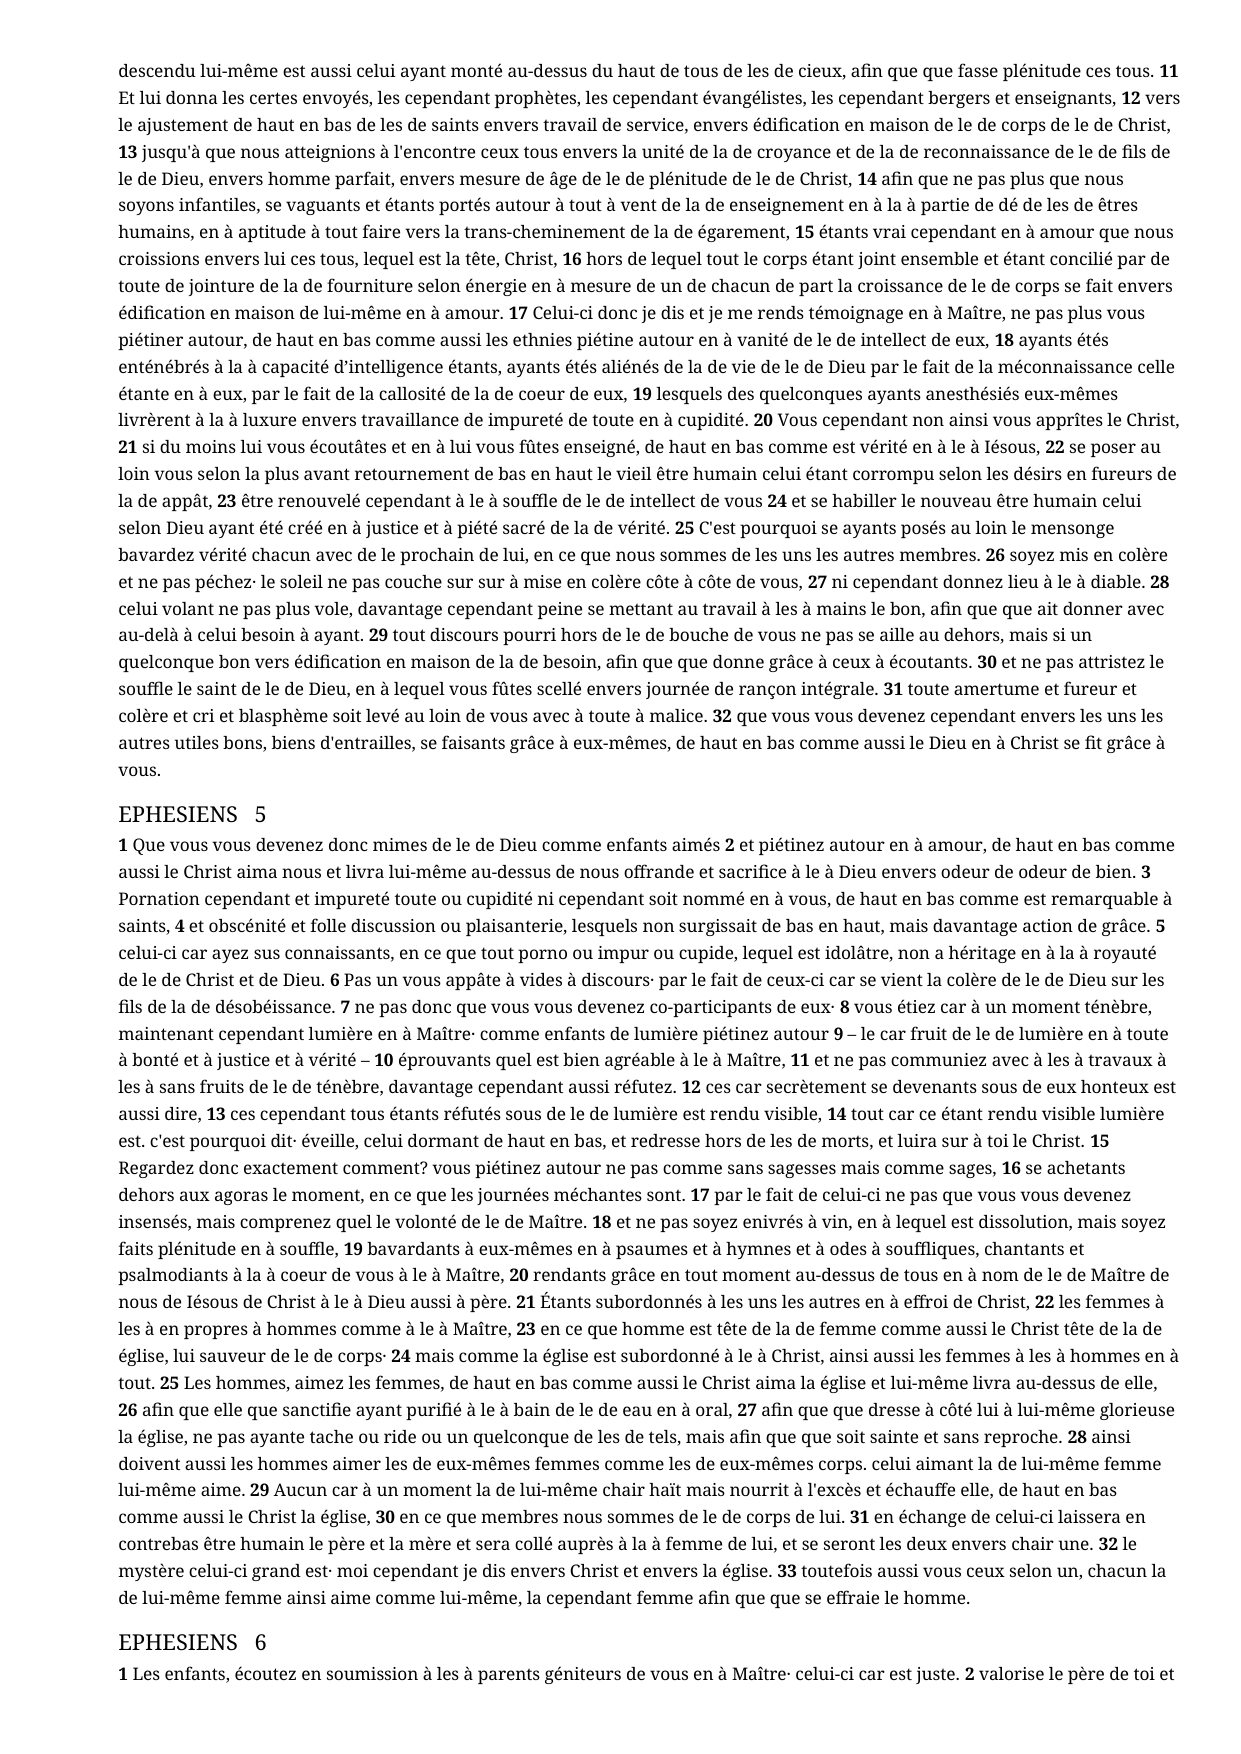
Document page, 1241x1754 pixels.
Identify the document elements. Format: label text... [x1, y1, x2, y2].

text descendu lui-même est aussi celui ayant monté au-dessus du haut de tous de les de cieux, afin que que fasse plénitude ces tous. 11 Et lui donna les certes envoyés, les cependant prophètes, les cependant évangélistes, les cependant bergers et enseignants, 12 vers le ajustement de haut en bas de les de saints envers travail de service, envers édification en maison de le de corps de le de Christ, 13 jusqu'à que nous atteignions à l'encontre ceux tous envers la unité de la de croyance et de la de reconnaissance de le de fils de le de Dieu, envers homme parfait, envers mesure de âge de le de plénitude de le de Christ, 14 afin que ne pas plus que nous soyons infantiles, se vaguants et étants portés autour à tout à vent de la de enseignement en à la à partie de dé de les de êtres humains, en à aptitude à tout faire vers la trans-cheminement de la de égarement, 15 étants vrai cependant en à amour que nous croissions envers lui ces tous, lequel est la tête, Christ, 16 hors de lequel tout le corps étant joint ensemble et étant concilié par de toute de jointure de la de fourniture selon énergie en à mesure de un de chacun de part la croissance de le de corps se fait envers édification en maison de lui-même en à amour. 17 Celui-ci donc je dis et je me rends témoignage en à Maître, ne pas plus vous piétiner autour, de haut en bas comme aussi les ethnies piétine autour en à vanité de le de intellect de eux, 18 ayants étés enténébrés à la à capacité d’intelligence étants, ayants étés aliénés de la de vie de le de Dieu par le fait de la méconnaissance celle étante en à eux, par le fait de la callosité de la de coeur de eux, 19 lesquels des quelconques ayants anesthésiés eux-mêmes livrèrent à la à luxure envers travaillance de impureté de toute en à cupidité. 20 Vous cependant non ainsi vous apprîtes le Christ, 21 si du moins lui vous écoutâtes et en à lui vous fûtes enseigné, de haut en bas comme est vérité en à le à Iésous, 22 se poser au loin vous selon la plus avant retournement de bas en haut le vieil être humain celui étant corrompu selon les désirs en fureurs de la de appât, 23 être renouvelé cependant à le à souffle de le de intellect de vous 24 et se habiller le nouveau être humain celui selon Dieu ayant été créé en à justice et à piété sacré de la de vérité. 25 C'est pourquoi se ayants posés au loin le mensonge bavardez vérité chacun avec de le prochain de lui, en ce que nous sommes de les uns les autres membres. 26 soyez mis en colère et ne pas péchez· le soleil ne pas couche sur sur à mise en colère côte à côte de vous, 27 ni cependant donnez lieu à le à diable. 28 celui volant ne pas plus vole, davantage cependant peine se mettant au travail à les à mains le bon, afin que que ait donner avec au-delà à celui besoin à ayant. 29 tout discours pourri hors de le de bouche de vous ne pas se aille au dehors, mais si un quelconque bon vers édification en maison de la de besoin, afin que que donne grâce à ceux à écoutants. 30 et ne pas attristez le souffle le saint de le de Dieu, en à lequel vous fûtes scellé envers journée de rançon intégrale. 31 toute amertume et fureur et colère et cri et blasphème soit levé au loin de vous avec à toute à malice. 32 que vous vous devenez cependant envers les uns les autres utiles bons, biens d'entrailles, se faisants grâce à eux-mêmes, de haut en bas comme aussi le Dieu en à Christ se fit grâce à vous. [118, 59, 1181, 781]
text EPHESIENS 5 [118, 799, 1181, 829]
text 1 Que vous vous devenez donc mimes de le de Dieu comme enfants aimés 2 et piétinez autour en à amour, de haut en bas comme aussi le Christ aima nous et livra lui-même au-dessus de nous offrande et sacrifice à le à Dieu envers odeur de odeur de bien. 3 Pornation cependant et impureté toute ou cupidité ni cependant soit nommé en à vous, de haut en bas comme est remarquable à saints, 4 et obscénité et folle discussion ou plaisanterie, lesquels non surgissait de bas en haut, mais davantage action de grâce. 5 celui-ci car ayez sus connaissants, en ce que tout porno ou impur ou cupide, lequel est idolâtre, non a héritage en à la à royauté de le de Christ et de Dieu. 6 Pas un vous appâte à vides à discours· par le fait de ceux-ci car se vient la colère de le de Dieu sur les fils de la de désobéissance. 7 ne pas donc que vous vous devenez co-participants de eux· 8 vous étiez car à un moment ténèbre, maintenant cependant lumière en à Maître· comme enfants de lumière piétinez autour 9 – le car fruit de le de lumière en à toute à bonté et à justice et à vérité – 10 éprouvants quel est bien agréable à le à Maître, 11 et ne pas communiez avec à les à travaux à les à sans fruits de le de ténèbre, davantage cependant aussi réfutez. 12 ces car secrètement se devenants sous de eux honteux est aussi dire, 13 ces cependant tous étants réfutés sous de le de lumière est rendu visible, 14 tout car ce étant rendu visible lumière est. c'est pourquoi dit· éveille, celui dormant de haut en bas, et redresse hors de les de morts, et luira sur à toi le Christ. 15 Regardez donc exactement comment? vous piétinez autour ne pas comme sans sagesses mais comme sages, 16 se achetants dehors aux agoras le moment, en ce que les journées méchantes sont. 17 par le fait de celui-ci ne pas que vous vous devenez insensés, mais comprenez quel le volonté de le de Maître. 18 et ne pas soyez enivrés à vin, en à lequel est dissolution, mais soyez faits plénitude en à souffle, 19 bavardants à eux-mêmes en à psaumes et à hymnes et à odes à souffliques, chantants et psalmodiants à la à coeur de vous à le à Maître, 20 rendants grâce en tout moment au-dessus de tous en à nom de le de Maître de nous de Iésous de Christ à le à Dieu aussi à père. 21 Étants subordonnés à les uns les autres en à effroi de Christ, 22 les femmes à les à en propres à hommes comme à le à Maître, 23 en ce que homme est tête de la de femme comme aussi le Christ tête de la de église, lui sauveur de le de corps· 24 mais comme la église est subordonné à le à Christ, ainsi aussi les femmes à les à hommes en à tout. 25 Les hommes, aimez les femmes, de haut en bas comme aussi le Christ aima la église et lui-même livra au-dessus de elle, 26 afin que elle que sanctifie ayant purifié à le à bain de le de eau en à oral, 27 afin que que dresse à côté lui à lui-même glorieuse la église, ne pas ayante tache ou ride ou un quelconque de les de tels, mais afin que que soit sainte et sans reproche. 28 ainsi doivent aussi les hommes aimer les de eux-mêmes femmes comme les de eux-mêmes corps. celui aimant la de lui-même femme lui-même aime. 29 Aucun car à un moment la de lui-même chair haït mais nourrit à l'excès et échauffe elle, de haut en bas comme aussi le Christ la église, 30 en ce que membres nous sommes de le de corps de lui. 31 en échange de celui-ci laissera en contrebas être humain le père et la mère et sera collé auprès à la à femme de lui, et se seront les deux envers chair une. 32 le mystère celui-ci grand est· moi cependant je dis envers Christ et envers la église. 33 toutefois aussi vous ceux selon un, chacun la de lui-même femme ainsi aime comme lui-même, la cependant femme afin que que se effraie le homme. [118, 833, 1181, 1609]
text EPHESIENS 6 [118, 1627, 1181, 1657]
text 1 Les enfants, écoutez en soumission à les à parents géniteurs de vous en à Maître· celui-ci car est juste. 2 valorise le père de toi et [118, 1662, 1181, 1685]
